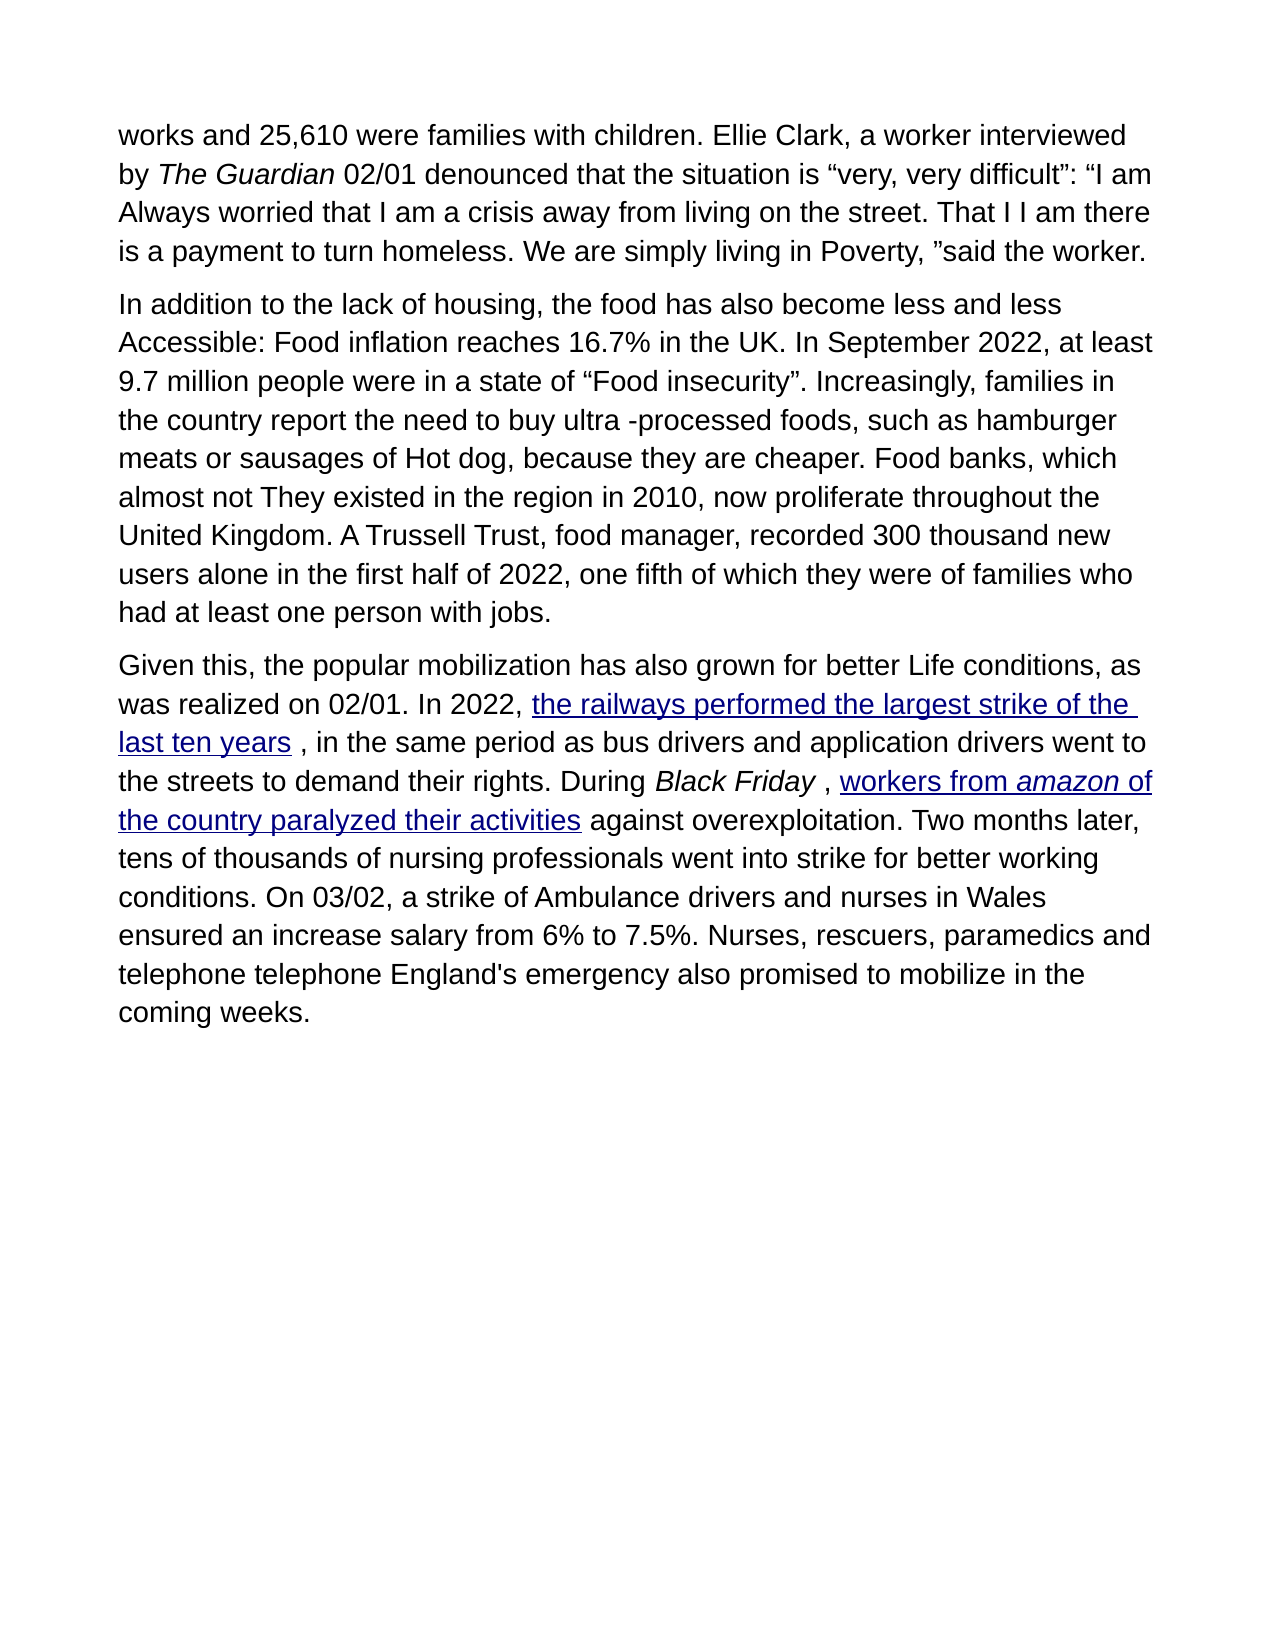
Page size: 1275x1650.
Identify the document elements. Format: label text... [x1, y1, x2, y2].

text In addition to the lack of housing, the food has also become less and less Accessible: Food inflation reaches 16.7% in the UK. In September 2022, at least 9.7 million people were in a state of “Food insecurity”. Increasingly, families in the country report the need to buy ultra -processed foods, such as hamburger meats or sausages of Hot dog, because they are cheaper. Food banks, which almost not They existed in the region in 2010, now proliferate throughout the United Kingdom. A Trussell Trust, food manager, recorded 300 thousand new users alone in the first half of 2022, one fifth of which they were of families who had at least one person with jobs. [118, 287, 1157, 629]
text Given this, the popular mobilization has also grown for better Life conditions, as was realized on 02/01. In 2022, the railways performed the largest strike of the last ten years , in the same period as bus drivers and application drivers went to the streets to demand their rights. During Black Friday , workers from amazon of the country paralyzed their activities against overexploitation. Two months later, tens of thousands of nursing professionals went into strike for better working conditions. On 03/02, a strike of Ambulance drivers and nurses in Wales ensured an increase salary from 6% to 7.5%. Nurses, rescuers, paramedics and telephone telephone England's emergency also promised to mobilize in the coming weeks. [118, 648, 1157, 1029]
text works and 25,610 were families with children. Ellie Clark, a worker interviewed by The Guardian 02/01 denounced that the situation is “very, very difficult”: “I am Always worried that I am a crisis away from living on the street. That I I am there is a payment to turn homeless. We are simply living in Poverty, ”said the worker. [118, 118, 1157, 267]
